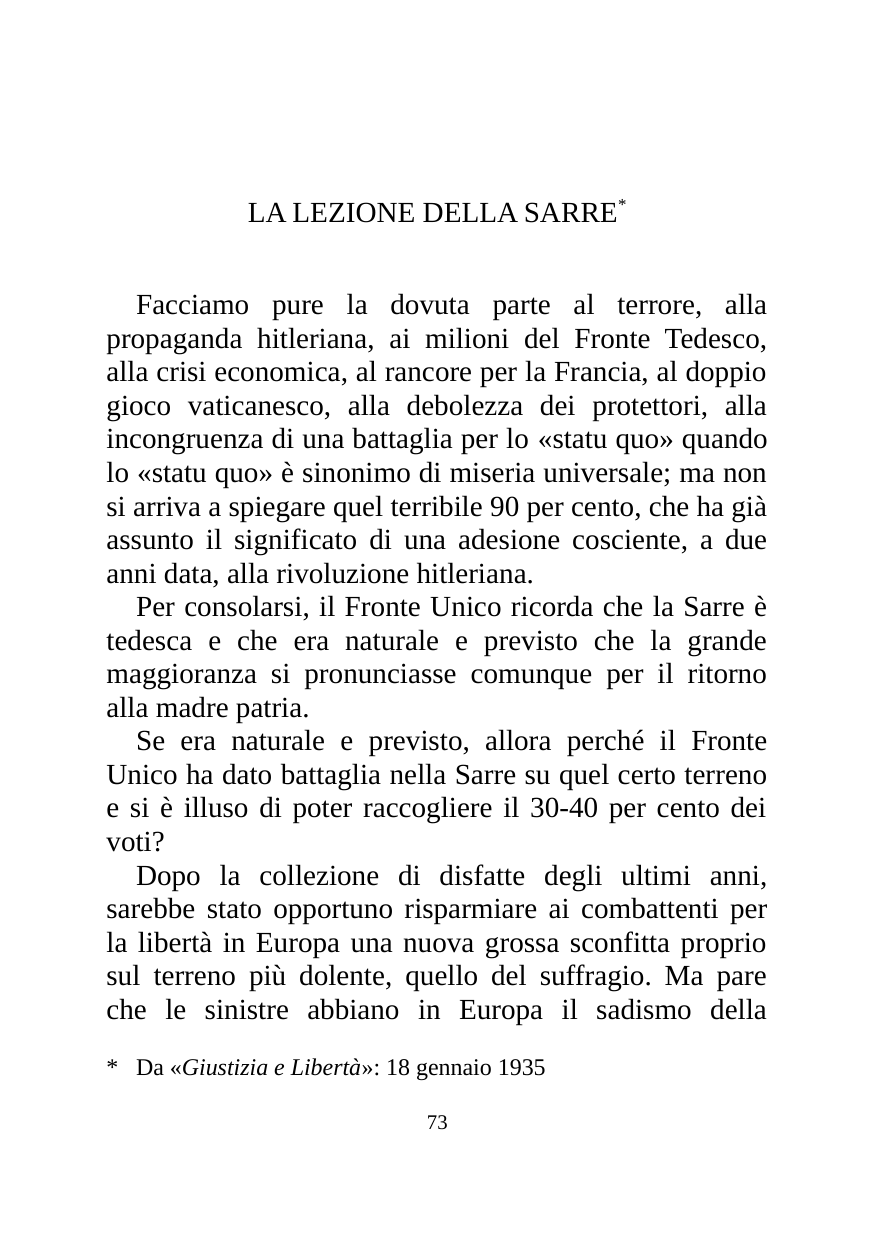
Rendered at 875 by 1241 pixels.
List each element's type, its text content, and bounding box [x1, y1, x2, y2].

text Se era naturale e previsto, allora perché il Fronte Unico ha dato battaglia nella Sarre su quel certo terreno e si è illuso di poter raccogliere il 30-40 per cento dei voti? [106, 723, 768, 858]
text Facciamo pure la dovuta parte al terrore, alla propaganda hitleriana, ai milioni del Fronte Tedesco, alla crisi economica, al rancore per la Francia, al doppio gioco vaticanesco, alla debolezza dei protettori, alla incongruenza di una battaglia per lo «statu quo» quando lo «statu quo» è sinonimo di miseria universale; ma non si arriva a spiegare quel terribile 90 per cento, che ha già assunto il significato di una adesione cosciente, a due anni data, alla rivoluzione hitleriana. [106, 287, 768, 589]
text Dopo la collezione di disfatte degli ultimi anni, sarebbe stato opportuno risparmiare ai combattenti per la libertà in Europa una nuova grossa sconfitta proprio sul terreno più dolente, quello del suffragio. Ma pare che le sinistre abbiano in Europa il sadismo della [106, 858, 768, 1025]
text Per consolarsi, il Fronte Unico ricorda che la Sarre è tedesca e che era naturale e previsto che la grande maggioranza si pronunciasse comunque per il ritorno alla madre patria. [106, 589, 768, 723]
text Da «Giustizia e Libertà»: 18 gennaio 1935 [106, 1053, 768, 1080]
subtitle LA LEZIONE DELLA SARRE [106, 195, 768, 228]
